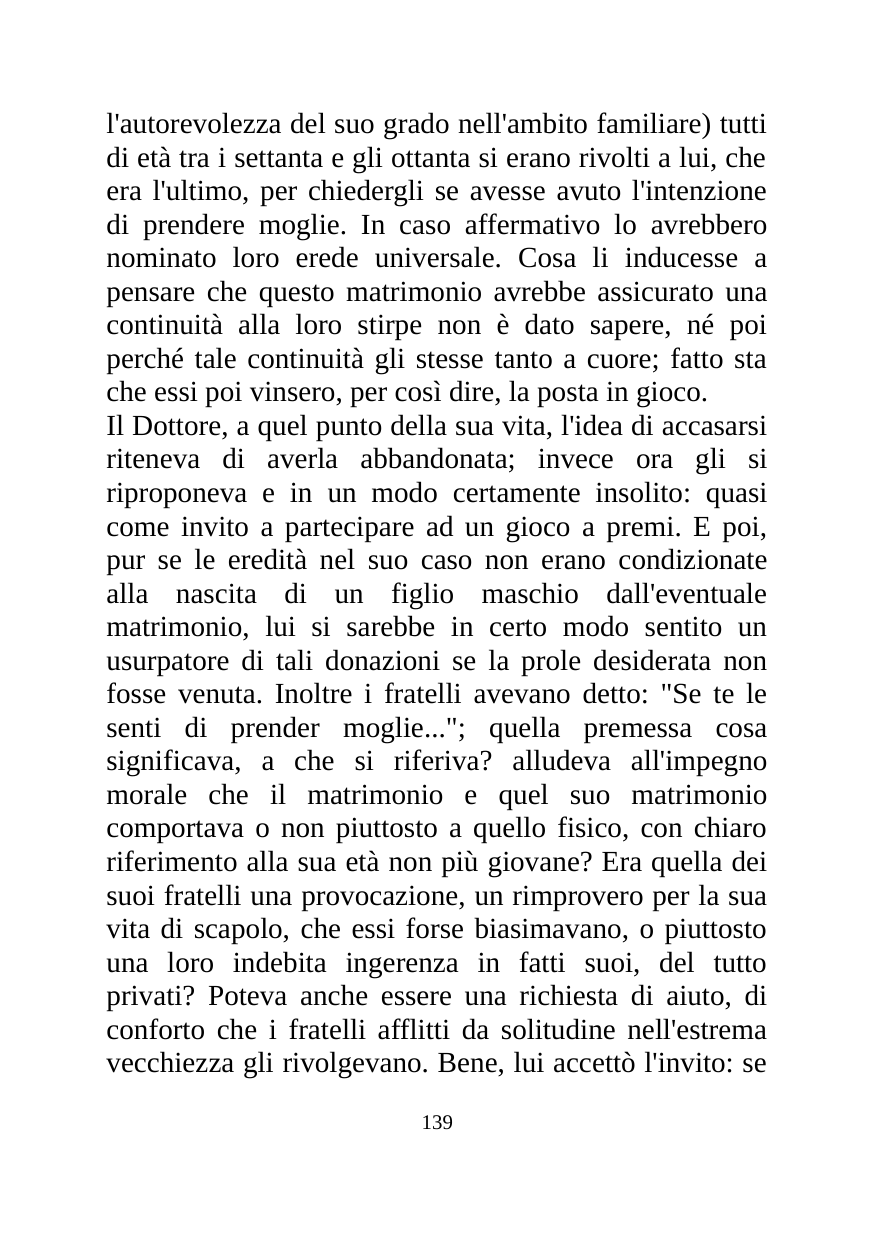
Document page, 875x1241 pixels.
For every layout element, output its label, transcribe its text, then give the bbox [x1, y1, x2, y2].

text l'autorevolezza del suo grado nell'ambito familiare) tutti di età tra i settanta e gli ottanta si erano rivolti a lui, che era l'ultimo, per chiedergli se avesse avuto l'intenzione di prendere moglie. In caso affermativo lo avrebbero nominato loro erede universale. Cosa li inducesse a pensare che questo matrimonio avrebbe assicurato una continuità alla loro stirpe non è dato sapere, né poi perché tale continuità gli stesse tanto a cuore; fatto sta che essi poi vinsero, per così dire, la posta in gioco. [106, 106, 768, 408]
text Il Dottore, a quel punto della sua vita, l'idea di accasarsi riteneva di averla abbandonata; invece ora gli si riproponeva e in un modo certamente insolito: quasi come invito a partecipare ad un gioco a premi. E poi, pur se le eredità nel suo caso non erano condizionate alla nascita di un figlio maschio dall'eventuale matrimonio, lui si sarebbe in certo modo sentito un usurpatore di tali donazioni se la prole desiderata non fosse venuta. Inoltre i fratelli avevano detto: "Se te le senti di prender moglie..."; quella premessa cosa significava, a che si riferiva? alludeva all'impegno morale che il matrimonio e quel suo matrimonio comportava o non piuttosto a quello fisico, con chiaro riferimento alla sua età non più giovane? Era quella dei suoi fratelli una provocazione, un rimprovero per la sua vita di scapolo, che essi forse biasimavano, o piuttosto una loro indebita ingerenza in fatti suoi, del tutto privati? Poteva anche essere una richiesta di aiuto, di conforto che i fratelli afflitti da solitudine nell'estrema vecchiezza gli rivolgevano. Bene, lui accettò l'invito: se [106, 408, 768, 1079]
